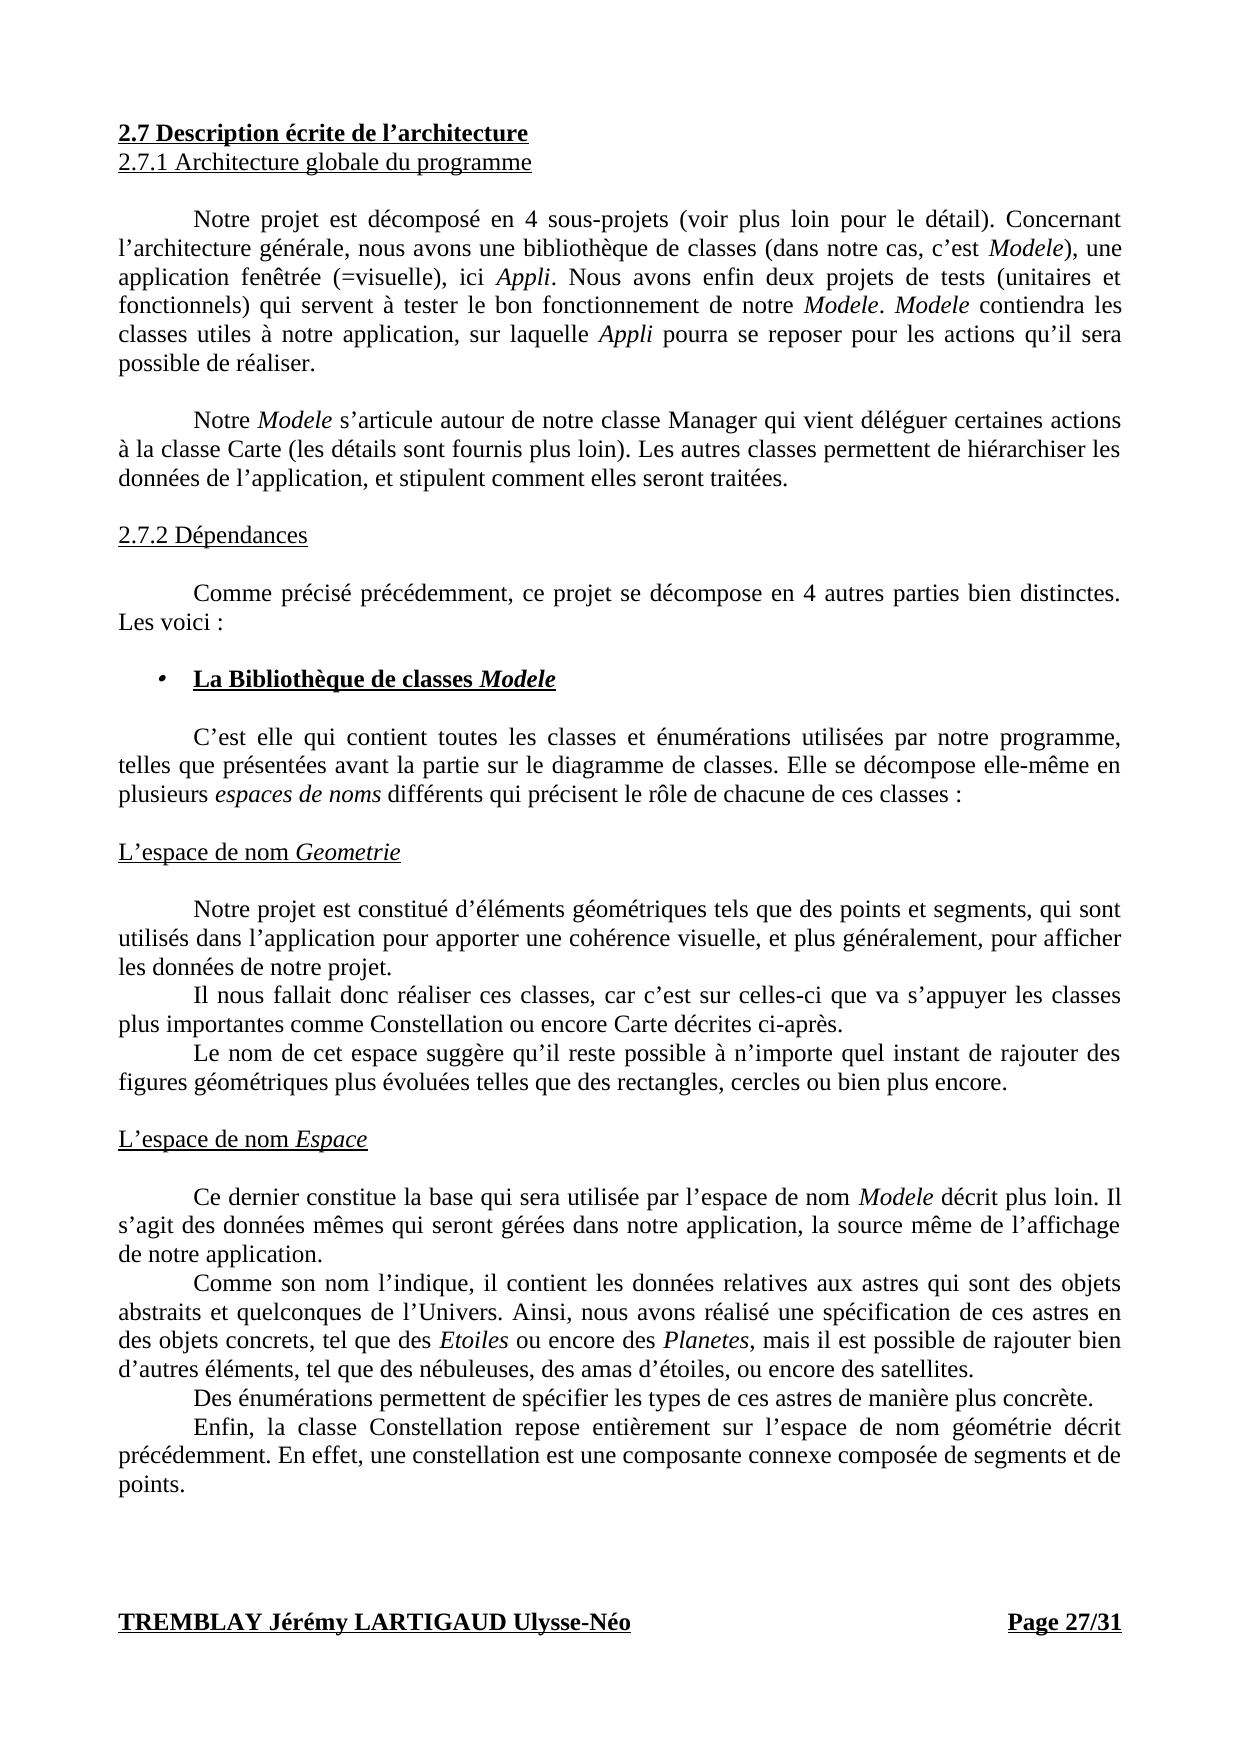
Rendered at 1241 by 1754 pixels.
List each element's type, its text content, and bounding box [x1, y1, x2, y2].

text Notre projet est décomposé en 4 sous-projets (voir plus loin pour le détail). Concernant l’architecture générale, nous avons une bibliothèque de classes (dans notre cas, c’est Modele), une application fenêtrée (=visuelle), ici Appli. Nous avons enfin deux projets de tests (unitaires et fonctionnels) qui servent à tester le bon fonctionnement de notre Modele. Modele contiendra les classes utiles à notre application, sur laquelle Appli pourra se reposer pour les actions qu’il sera possible de réaliser. [118, 204, 1122, 377]
text Le nom de cet espace suggère qu’il reste possible à n’importe quel instant de rajouter des figures géométriques plus évoluées telles que des rectangles, cercles ou bien plus encore. [118, 1038, 1122, 1096]
text Comme précisé précédemment, ce projet se décompose en 4 autres parties bien distinctes. Les voici : [118, 578, 1122, 636]
text 2.7 Description écrite de l’architecture [118, 118, 1122, 147]
text Des énumérations permettent de spécifier les types de ces astres de manière plus concrète. [118, 1383, 1122, 1412]
text Notre Modele s’articule autour de notre classe Manager qui vient déléguer certaines actions à la classe Carte (les détails sont fournis plus loin). Les autres classes permettent de hiérarchiser les données de l’application, et stipulent comment elles seront traitées. [118, 406, 1122, 492]
text L’espace de nom Espace [118, 1124, 1122, 1153]
text C’est elle qui contient toutes les classes et énumérations utilisées par notre programme, telles que présentées avant la partie sur le diagramme de classes. Elle se décompose elle-même en plusieurs espaces de noms différents qui précisent le rôle de chacune de ces classes : [118, 722, 1122, 808]
text Enfin, la classe Constellation repose entièrement sur l’espace de nom géométrie décrit précédemment. En effet, une constellation est une composante connexe composée de segments et de points. [118, 1412, 1122, 1498]
text 2.7.2 Dépendances [118, 521, 1122, 549]
text Il nous fallait donc réaliser ces classes, car c’est sur celles-ci que va s’appuyer les classes plus importantes comme Constellation ou encore Carte décrites ci-après. [118, 981, 1122, 1038]
list La Bibliothèque de classes Modele [156, 664, 1122, 693]
text Notre projet est constitué d’éléments géométriques tels que des points et segments, qui sont utilisés dans l’application pour apporter une cohérence visuelle, et plus généralement, pour afficher les données de notre projet. [118, 894, 1122, 981]
text L’espace de nom Geometrie [118, 837, 1122, 866]
text 2.7.1 Architecture globale du programme [118, 147, 1122, 176]
text Comme son nom l’indique, il contient les données relatives aux astres qui sont des objets abstraits et quelconques de l’Univers. Ainsi, nous avons réalisé une spécification de ces astres en des objets concrets, tel que des Etoiles ou encore des Planetes, mais il est possible de rajouter bien d’autres éléments, tel que des nébuleuses, des amas d’étoiles, ou encore des satellites. [118, 1268, 1122, 1383]
text Ce dernier constitue la base qui sera utilisée par l’espace de nom Modele décrit plus loin. Il s’agit des données mêmes qui seront gérées dans notre application, la source même de l’affichage de notre application. [118, 1182, 1122, 1268]
